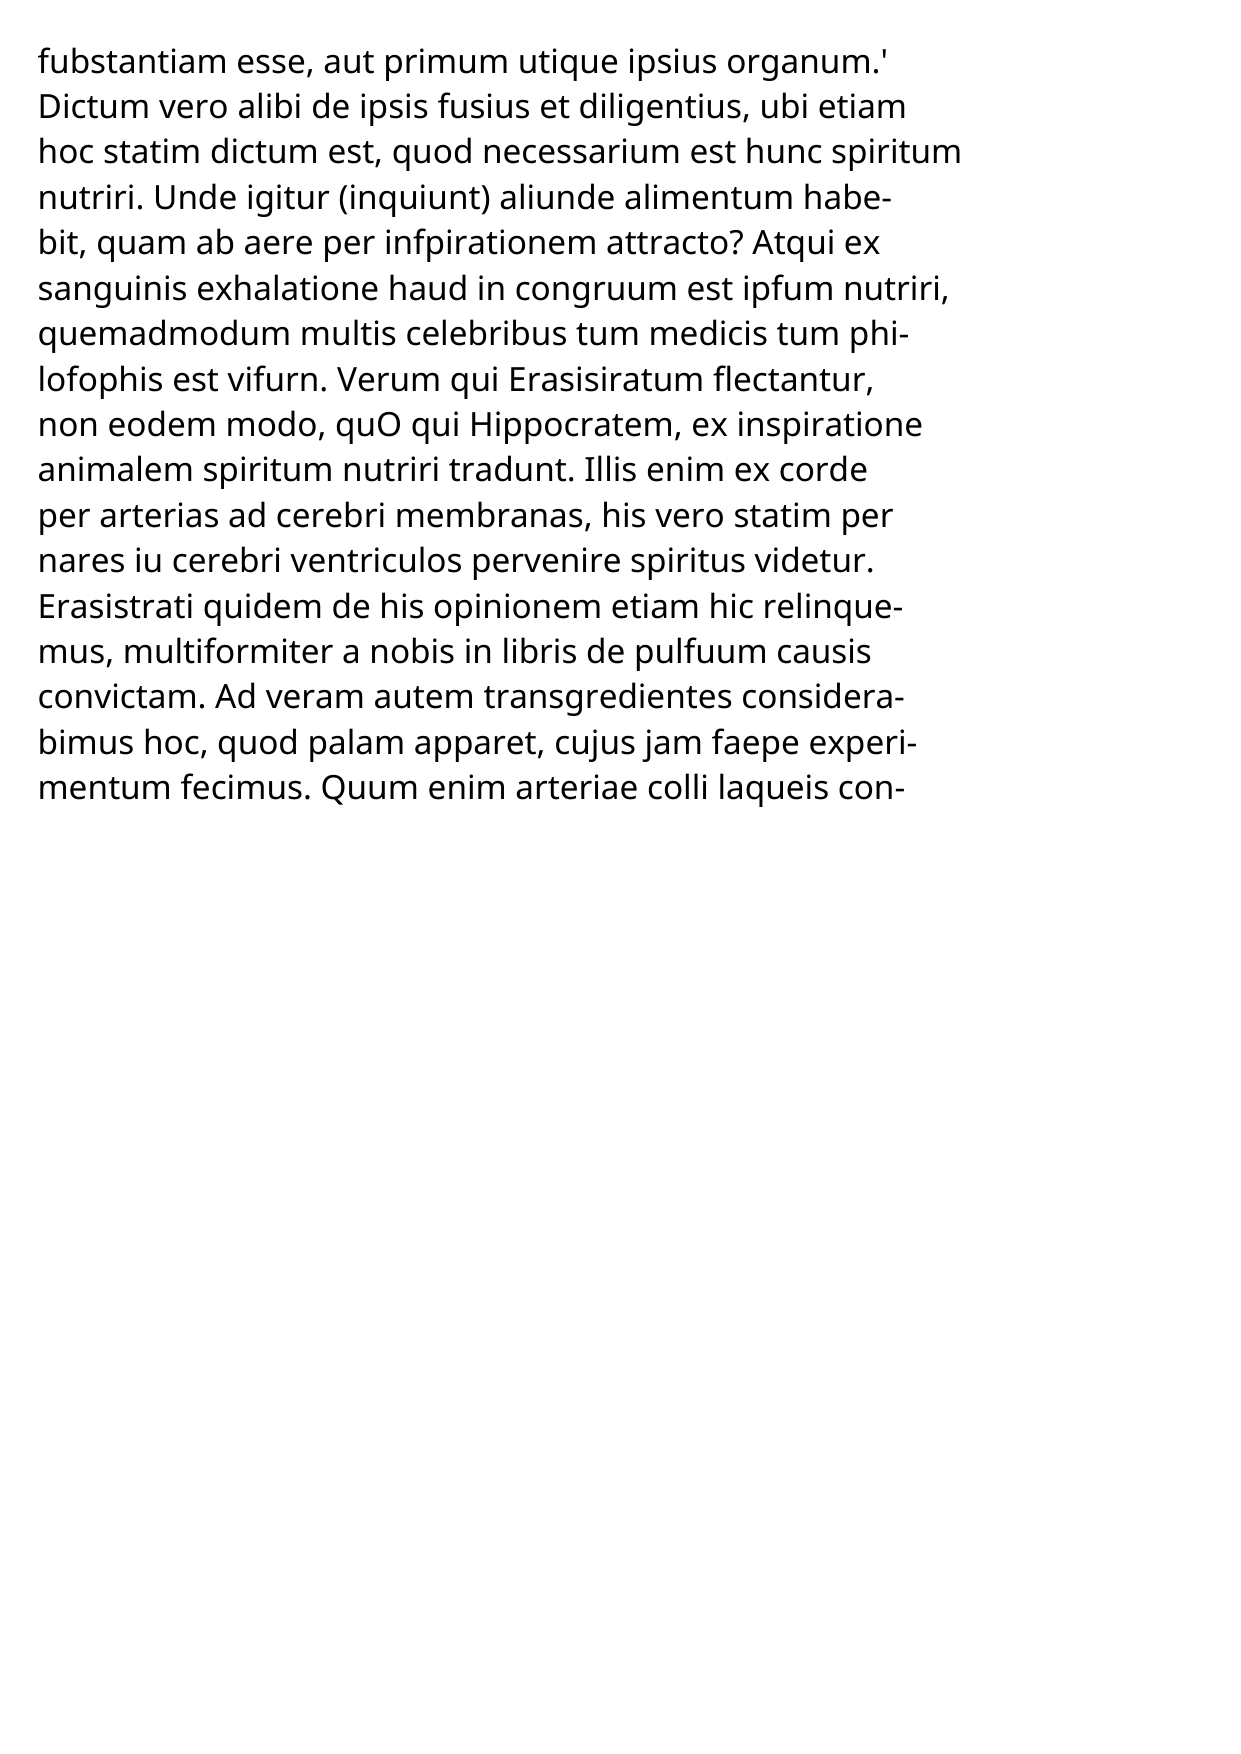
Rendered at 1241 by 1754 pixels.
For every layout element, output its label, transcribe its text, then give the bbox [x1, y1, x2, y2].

text fubstantiam esse, aut primum utique ipsius organum.' Dictum vero alibi de ipsis fusius et diligentius, ubi etiam hoc statim dictum est, quod necessarium est hunc spiritum nutriri. Unde igitur (inquiunt) aliunde alimentum habe- bit, quam ab aere per infpirationem attracto? Atqui ex sanguinis exhalatione haud in congruum est ipfum nutriri, quemadmodum multis celebribus tum medicis tum phi- lofophis est vifurn. Verum qui Erasisiratum flectantur, non eodem modo, quO qui Hippocratem, ex inspiratione animalem spiritum nutriri tradunt. Illis enim ex corde per arterias ad cerebri membranas, his vero statim per nares iu cerebri ventriculos pervenire spiritus videtur. Erasistrati quidem de his opinionem etiam hic relinque- mus, multiformiter a nobis in libris de pulfuum causis convictam. Ad veram autem transgredientes considera- bimus hoc, quod palam apparet, cujus jam faepe experi- mentum fecimus. Quum enim arteriae colli laqueis con- [37, 37, 1203, 809]
